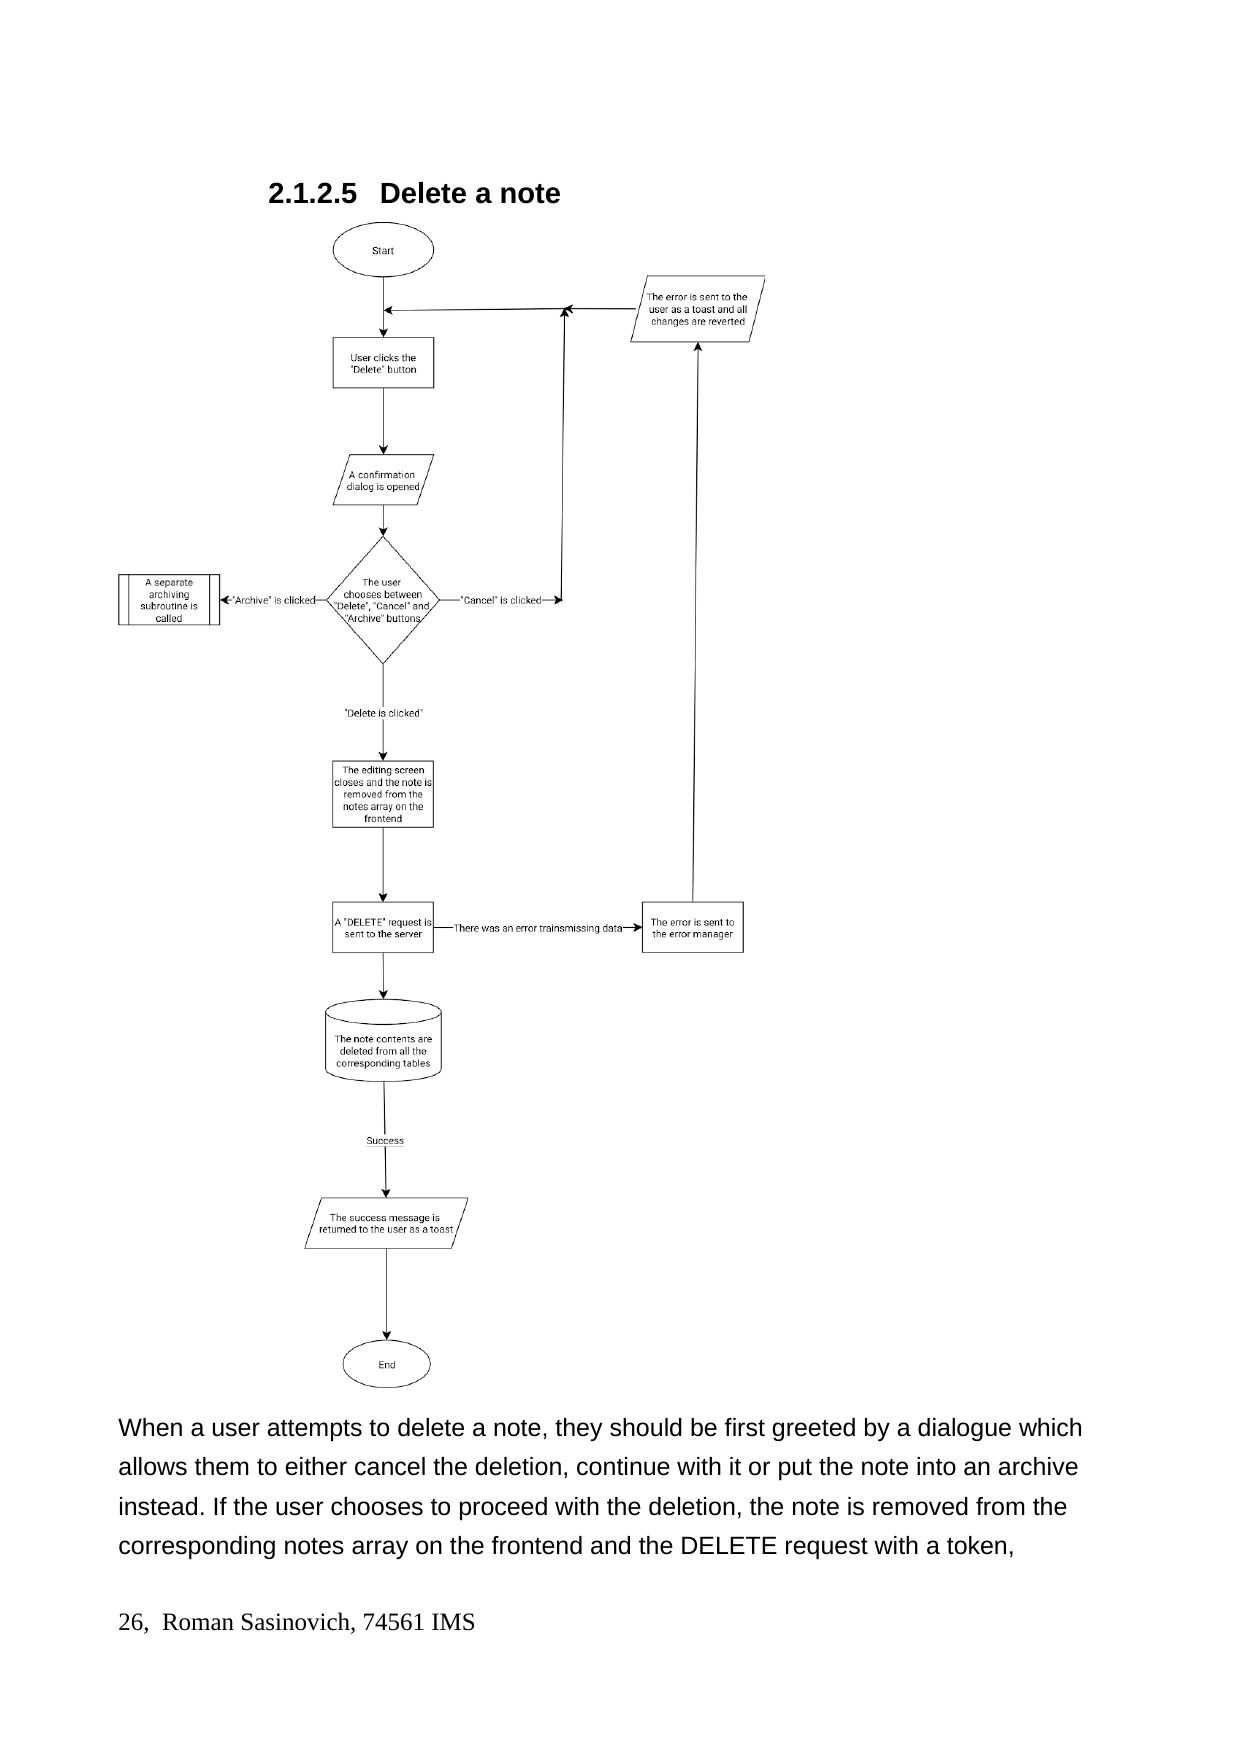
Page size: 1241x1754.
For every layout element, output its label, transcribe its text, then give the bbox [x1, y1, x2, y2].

picture [118, 222, 765, 1388]
subtitle Delete a note [268, 176, 1122, 210]
list When a user attempts to delete a note, they should be first greeted by a dialogue which allows them to either cancel the deletion, continue with it or put the note into an archive instead. If the user chooses to proceed with the deletion, the note is removed from the corresponding notes array on the frontend and the DELETE request with a token, [118, 1413, 1122, 1560]
